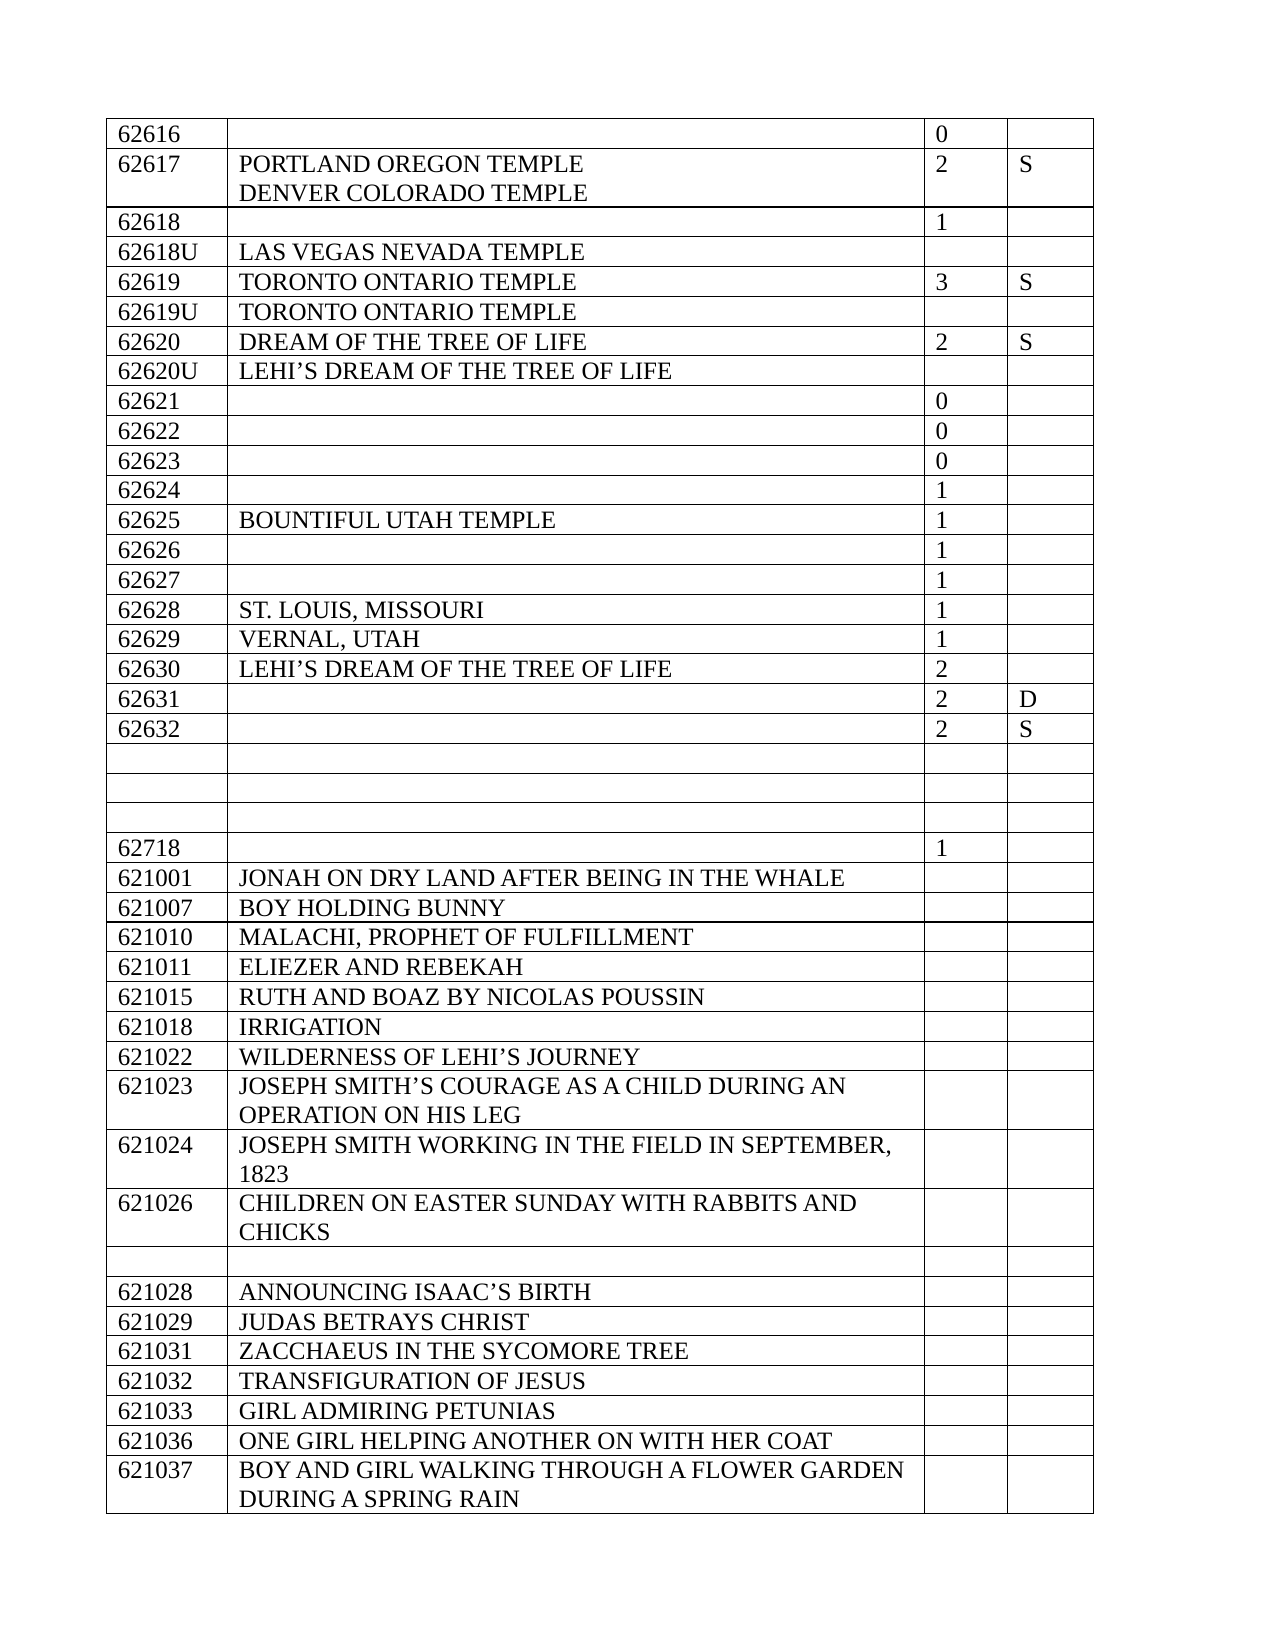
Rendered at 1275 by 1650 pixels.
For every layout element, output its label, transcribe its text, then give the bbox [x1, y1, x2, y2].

table_cell [925, 923, 1007, 951]
table_cell [1008, 1042, 1093, 1070]
table_cell 62624 [107, 476, 227, 504]
table_cell [1008, 1277, 1093, 1306]
table_cell 62626 [107, 535, 227, 564]
table_cell 1 [925, 625, 1007, 653]
table_cell 62630 [107, 654, 227, 683]
table_cell [1008, 803, 1093, 832]
table_cell [1008, 1247, 1093, 1276]
table_cell 621022 [107, 1042, 227, 1070]
table_cell WILDERNESS OF LEHI’S JOURNEY [228, 1042, 924, 1070]
table_cell [107, 803, 227, 832]
table_cell RUTH AND BOAZ BY NICOLAS POUSSIN [228, 982, 924, 1011]
table_cell [1008, 1426, 1093, 1454]
table_cell 0 [925, 446, 1007, 474]
table_cell 62632 [107, 714, 227, 743]
table_cell S [1008, 327, 1093, 355]
table_cell GIRL ADMIRING PETUNIAS [228, 1396, 924, 1425]
table_cell LAS VEGAS NEVADA TEMPLE [228, 237, 924, 266]
table_cell [228, 684, 924, 713]
table_cell MALACHI, PROPHET OF FULFILLMENT [228, 923, 924, 951]
table_cell [925, 1277, 1007, 1306]
table_cell 621026 [107, 1189, 227, 1246]
table_cell 2 [925, 654, 1007, 683]
table_cell S [1008, 149, 1093, 206]
table_cell 62627 [107, 565, 227, 594]
table_cell 2 [925, 714, 1007, 743]
table_cell [925, 803, 1007, 832]
table_cell 621011 [107, 952, 227, 981]
table_cell [1008, 744, 1093, 772]
table_cell [1008, 476, 1093, 504]
table_cell [925, 893, 1007, 921]
table_cell [925, 952, 1007, 981]
table_cell [107, 744, 227, 772]
table_cell VERNAL, UTAH [228, 625, 924, 653]
table_cell [925, 1247, 1007, 1276]
table_cell [1008, 535, 1093, 564]
table_cell 621001 [107, 863, 227, 892]
table_cell [228, 714, 924, 743]
table_cell 62622 [107, 416, 227, 445]
table_cell [925, 1456, 1007, 1513]
table_cell BOY AND GIRL WALKING THROUGH A FLOWER GARDEN DURING A SPRING RAIN [228, 1456, 924, 1513]
table_cell [925, 237, 1007, 266]
table_cell 0 [925, 119, 1007, 148]
table_cell 1 [925, 535, 1007, 564]
table_cell [1008, 237, 1093, 266]
table_cell 62629 [107, 625, 227, 653]
table_cell 62618 [107, 208, 227, 236]
table_cell TORONTO ONTARIO TEMPLE [228, 297, 924, 326]
table_cell IRRIGATION [228, 1012, 924, 1041]
table_cell ZACCHAEUS IN THE SYCOMORE TREE [228, 1336, 924, 1365]
table_cell 621007 [107, 893, 227, 921]
table_cell [1008, 952, 1093, 981]
table_cell [925, 774, 1007, 802]
table_cell 62621 [107, 386, 227, 415]
table_cell TORONTO ONTARIO TEMPLE [228, 267, 924, 296]
table_cell 62625 [107, 505, 227, 534]
table_cell 2 [925, 149, 1007, 206]
table_cell [925, 1366, 1007, 1395]
table_cell JOSEPH SMITH’S COURAGE AS A CHILD DURING AN OPERATION ON HIS LEG [228, 1071, 924, 1129]
table_cell [228, 535, 924, 564]
table_cell [925, 1426, 1007, 1454]
table_cell 62618U [107, 237, 227, 266]
table_cell [1008, 1336, 1093, 1365]
table_cell 62616 [107, 119, 227, 148]
table_cell D [1008, 684, 1093, 713]
table_cell [1008, 863, 1093, 892]
table_cell JONAH ON DRY LAND AFTER BEING IN THE WHALE [228, 863, 924, 892]
table_cell [925, 1130, 1007, 1187]
table_cell 62718 [107, 833, 227, 862]
table_cell LEHI’S DREAM OF THE TREE OF LIFE [228, 654, 924, 683]
table_cell [107, 774, 227, 802]
table_cell [228, 744, 924, 772]
table_cell [1008, 1071, 1093, 1129]
table_cell S [1008, 267, 1093, 296]
table_cell [1008, 119, 1093, 148]
table_cell LEHI’S DREAM OF THE TREE OF LIFE [228, 356, 924, 385]
table_cell BOY HOLDING BUNNY [228, 893, 924, 921]
table_cell [925, 1307, 1007, 1335]
table_cell ONE GIRL HELPING ANOTHER ON WITH HER COAT [228, 1426, 924, 1454]
table_cell [1008, 1012, 1093, 1041]
table_cell ANNOUNCING ISAAC’S BIRTH [228, 1277, 924, 1306]
table_cell [925, 1396, 1007, 1425]
table_cell 621036 [107, 1426, 227, 1454]
table_cell [1008, 565, 1093, 594]
table_cell [107, 1247, 227, 1276]
table_cell [1008, 595, 1093, 623]
table_cell 621015 [107, 982, 227, 1011]
table_cell [1008, 356, 1093, 385]
table_cell DREAM OF THE TREE OF LIFE [228, 327, 924, 355]
table_cell JOSEPH SMITH WORKING IN THE FIELD IN SEPTEMBER, 1823 [228, 1130, 924, 1187]
table_cell 621010 [107, 923, 227, 951]
table_cell [1008, 1189, 1093, 1246]
table_cell 621018 [107, 1012, 227, 1041]
table_cell [925, 297, 1007, 326]
table_cell 1 [925, 833, 1007, 862]
table_cell 1 [925, 595, 1007, 623]
table_cell [1008, 1307, 1093, 1335]
table_cell [1008, 505, 1093, 534]
table_cell [925, 1012, 1007, 1041]
table_cell 621033 [107, 1396, 227, 1425]
table_cell 621031 [107, 1336, 227, 1365]
table_cell [1008, 386, 1093, 415]
table_cell 2 [925, 684, 1007, 713]
table_cell CHILDREN ON EASTER SUNDAY WITH RABBITS AND CHICKS [228, 1189, 924, 1246]
table_cell ELIEZER AND REBEKAH [228, 952, 924, 981]
table_cell 62620 [107, 327, 227, 355]
table_cell [1008, 625, 1093, 653]
table_cell 1 [925, 208, 1007, 236]
table_cell [925, 1189, 1007, 1246]
table_cell [228, 386, 924, 415]
table_cell [925, 863, 1007, 892]
table_cell [925, 744, 1007, 772]
table_cell [1008, 1396, 1093, 1425]
table_cell 62617 [107, 149, 227, 206]
table_cell 62619 [107, 267, 227, 296]
table_cell 2 [925, 327, 1007, 355]
table_cell [228, 833, 924, 862]
table_cell [925, 1042, 1007, 1070]
table_cell [925, 1071, 1007, 1129]
table_cell [1008, 654, 1093, 683]
table_cell [1008, 982, 1093, 1011]
table_cell 3 [925, 267, 1007, 296]
table_cell [1008, 923, 1093, 951]
table_cell 621029 [107, 1307, 227, 1335]
table_cell [228, 476, 924, 504]
table_cell TRANSFIGURATION OF JESUS [228, 1366, 924, 1395]
table_cell [1008, 833, 1093, 862]
table_cell 621024 [107, 1130, 227, 1187]
table_cell [1008, 1366, 1093, 1395]
table_cell [1008, 893, 1093, 921]
table_cell 62623 [107, 446, 227, 474]
table_cell 62619U [107, 297, 227, 326]
table_cell 1 [925, 505, 1007, 534]
table_cell 621037 [107, 1456, 227, 1513]
table_cell [1008, 297, 1093, 326]
table_cell PORTLAND OREGON TEMPLE DENVER COLORADO TEMPLE [228, 149, 924, 206]
table_cell [228, 446, 924, 474]
table_cell 0 [925, 386, 1007, 415]
table_cell [228, 119, 924, 148]
table_cell [228, 416, 924, 445]
table_cell S [1008, 714, 1093, 743]
table_cell 0 [925, 416, 1007, 445]
table_cell [1008, 208, 1093, 236]
table_cell [925, 1336, 1007, 1365]
table_cell [228, 803, 924, 832]
table_cell [228, 1247, 924, 1276]
table_cell [1008, 1456, 1093, 1513]
table_cell 621028 [107, 1277, 227, 1306]
table_cell BOUNTIFUL UTAH TEMPLE [228, 505, 924, 534]
table_cell [228, 774, 924, 802]
table_cell JUDAS BETRAYS CHRIST [228, 1307, 924, 1335]
table_cell [925, 982, 1007, 1011]
table_cell 62631 [107, 684, 227, 713]
table_cell 621032 [107, 1366, 227, 1395]
table_cell [1008, 446, 1093, 474]
table_cell 62628 [107, 595, 227, 623]
table_cell [1008, 1130, 1093, 1187]
table_cell [228, 565, 924, 594]
table_cell 621023 [107, 1071, 227, 1129]
table_cell ST. LOUIS, MISSOURI [228, 595, 924, 623]
table_cell [925, 356, 1007, 385]
table_cell [1008, 416, 1093, 445]
table_cell [228, 208, 924, 236]
table_cell 62620U [107, 356, 227, 385]
table_cell 1 [925, 565, 1007, 594]
table_cell 1 [925, 476, 1007, 504]
table_cell [1008, 774, 1093, 802]
